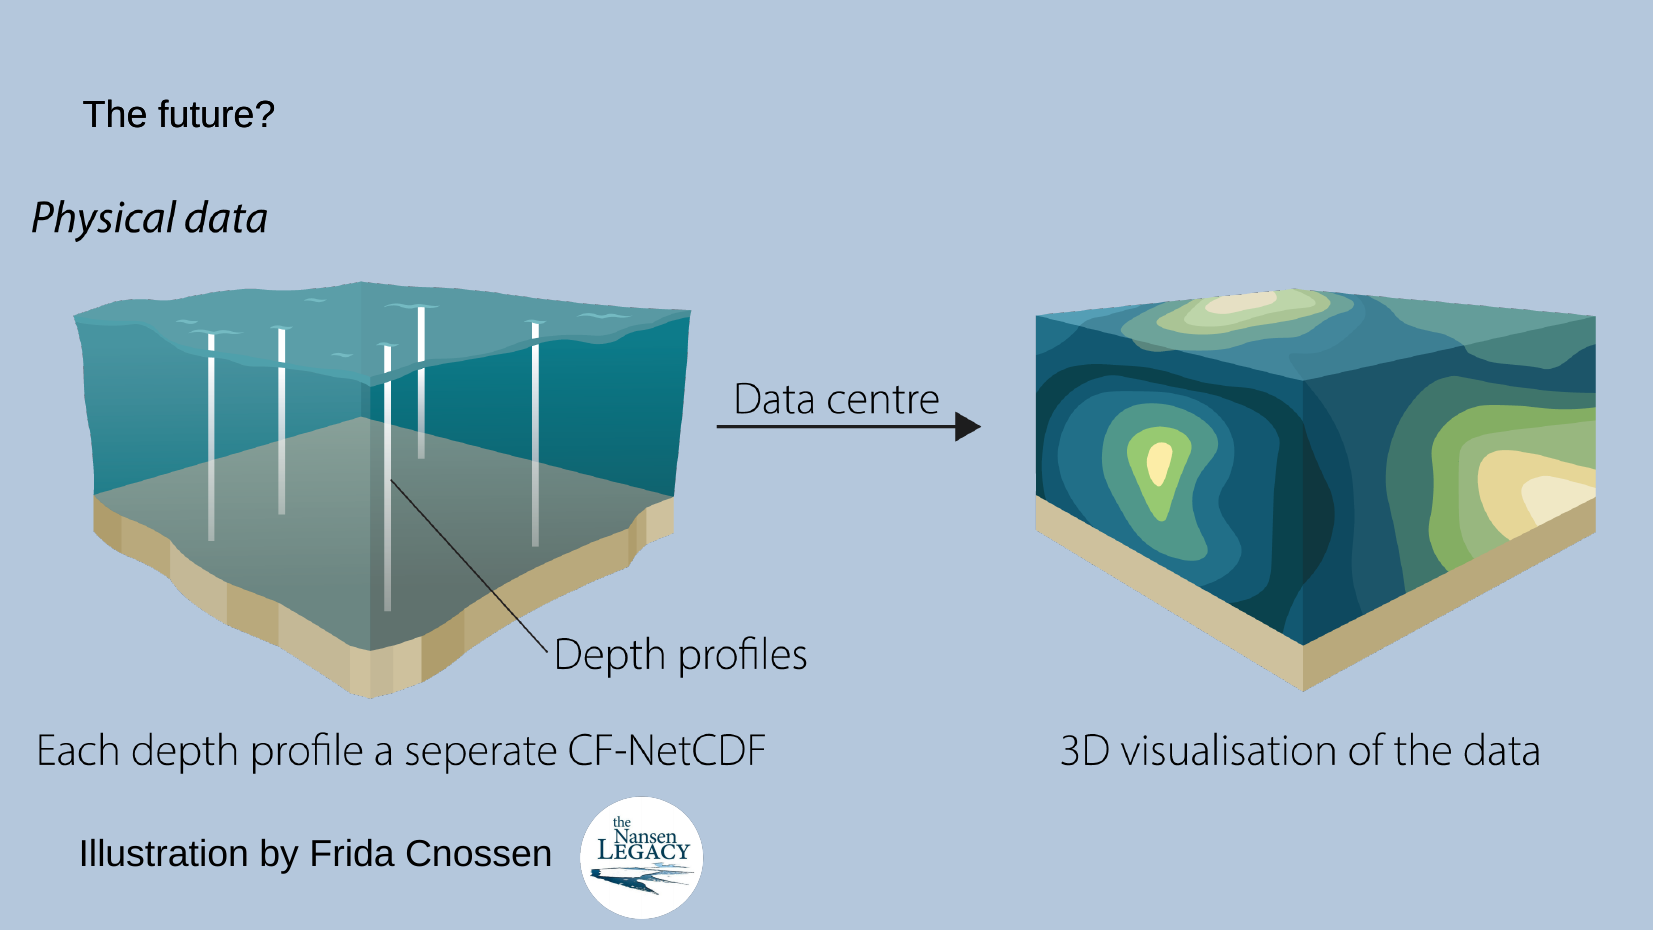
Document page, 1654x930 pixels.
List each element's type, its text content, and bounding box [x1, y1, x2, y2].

text_box Illustration by Frida Cnossen [63, 825, 601, 930]
title The future? [82, 37, 1571, 193]
picture [30, 194, 1596, 776]
picture [577, 794, 706, 923]
